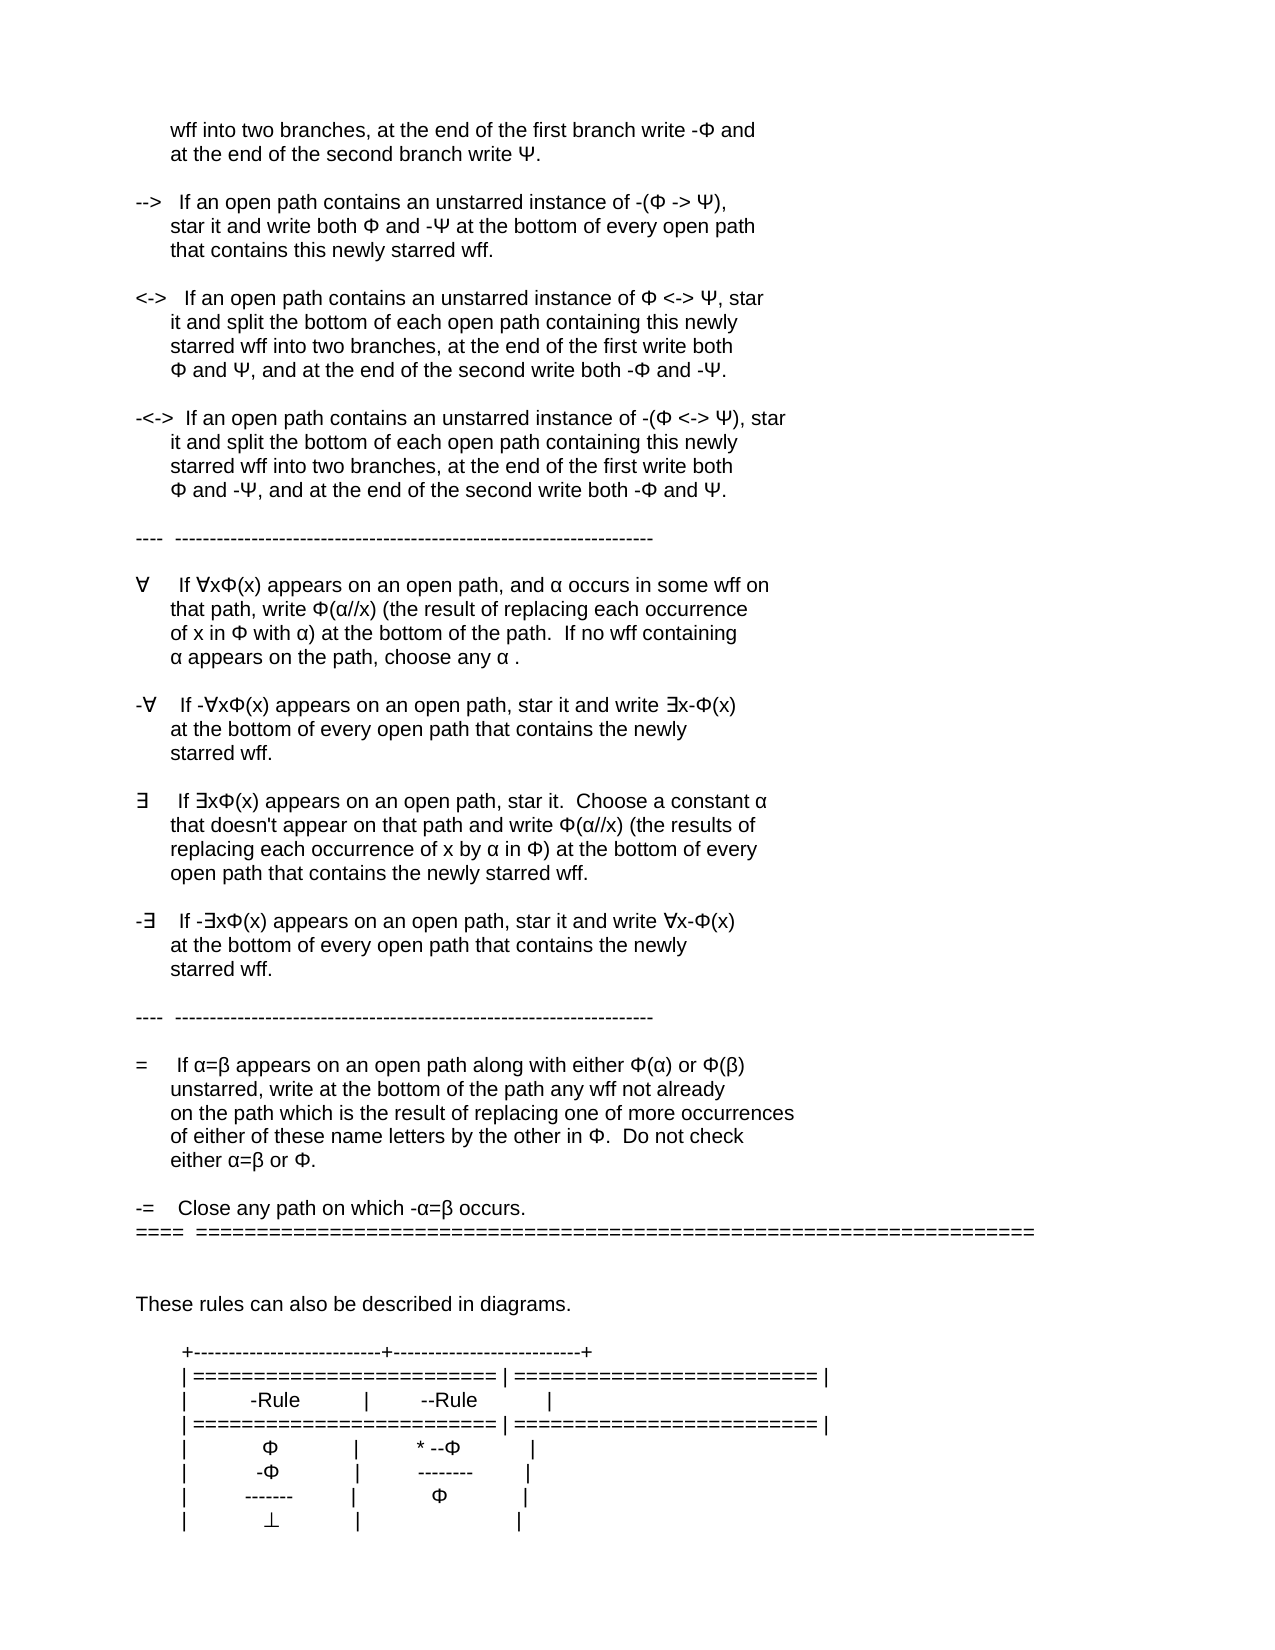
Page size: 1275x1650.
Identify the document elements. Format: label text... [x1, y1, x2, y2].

text that doesn't appear on that path and write Φ(α//x) (the results of [118, 813, 1157, 837]
text Φ and Ψ, and at the end of the second write both -Φ and -Ψ. [118, 358, 1157, 382]
text that contains this newly starred wff. [118, 238, 1157, 262]
text it and split the bottom of each open path containing this newly [118, 310, 1157, 334]
text --> If an open path contains an unstarred instance of -(Φ -> Ψ), [118, 190, 1157, 214]
text | -Φ | -------- | [118, 1460, 1157, 1484]
text at the bottom of every open path that contains the newly [118, 717, 1157, 741]
text | -Rule | --Rule | [118, 1388, 1157, 1412]
text Φ and -Ψ, and at the end of the second write both -Φ and Ψ. [118, 477, 1157, 501]
text ==== ===================================================================== [118, 1220, 1157, 1244]
text star it and write both Φ and -Ψ at the bottom of every open path [118, 214, 1157, 238]
text of either of these name letters by the other in Φ. Do not check [118, 1124, 1157, 1148]
text α appears on the path, choose any α . [118, 645, 1157, 669]
text | ========================= | ========================= | [118, 1412, 1157, 1436]
text <-> If an open path contains an unstarred instance of Φ <-> Ψ, star [118, 286, 1157, 310]
text | Φ | * --Φ | [118, 1436, 1157, 1460]
text -<-> If an open path contains an unstarred instance of -(Φ <-> Ψ), star [118, 406, 1157, 429]
text starred wff into two branches, at the end of the first write both [118, 334, 1157, 358]
text ∃ If ∃xΦ(x) appears on an open path, star it. Choose a constant α [118, 789, 1157, 813]
text = If α=β appears on an open path along with either Φ(α) or Φ(β) [118, 1052, 1157, 1076]
text on the path which is the result of replacing one of more occurrences [118, 1100, 1157, 1124]
text starred wff. [118, 741, 1157, 765]
text of x in Φ with α) at the bottom of the path. If no wff containing [118, 621, 1157, 645]
text ---- --------------------------------------------------------------------- [118, 525, 1157, 549]
text wff into two branches, at the end of the first branch write -Φ and [118, 118, 1157, 142]
text at the end of the second branch write Ψ. [118, 142, 1157, 166]
text replacing each occurrence of x by α in Φ) at the bottom of every [118, 837, 1157, 861]
text either α=β or Φ. [118, 1148, 1157, 1172]
text | ========================= | ========================= | [118, 1364, 1157, 1388]
text it and split the bottom of each open path containing this newly [118, 429, 1157, 453]
text +---------------------------+---------------------------+ [118, 1340, 1157, 1364]
text | ------- | Φ | [118, 1484, 1157, 1508]
text starred wff into two branches, at the end of the first write both [118, 453, 1157, 477]
text starred wff. [118, 957, 1157, 981]
text unstarred, write at the bottom of the path any wff not already [118, 1076, 1157, 1100]
text -∃ If -∃xΦ(x) appears on an open path, star it and write ∀x-Φ(x) [118, 909, 1157, 933]
text that path, write Φ(α//x) (the result of replacing each occurrence [118, 597, 1157, 621]
text ∀ If ∀xΦ(x) appears on an open path, and α occurs in some wff on [118, 573, 1157, 597]
text open path that contains the newly starred wff. [118, 861, 1157, 885]
text These rules can also be described in diagrams. [118, 1292, 1157, 1316]
text -∀ If -∀xΦ(x) appears on an open path, star it and write ∃x-Φ(x) [118, 693, 1157, 717]
text ---- --------------------------------------------------------------------- [118, 1004, 1157, 1028]
text -= Close any path on which -α=β occurs. [118, 1196, 1157, 1220]
text at the bottom of every open path that contains the newly [118, 933, 1157, 957]
text | ⊥ | | [118, 1508, 1157, 1532]
